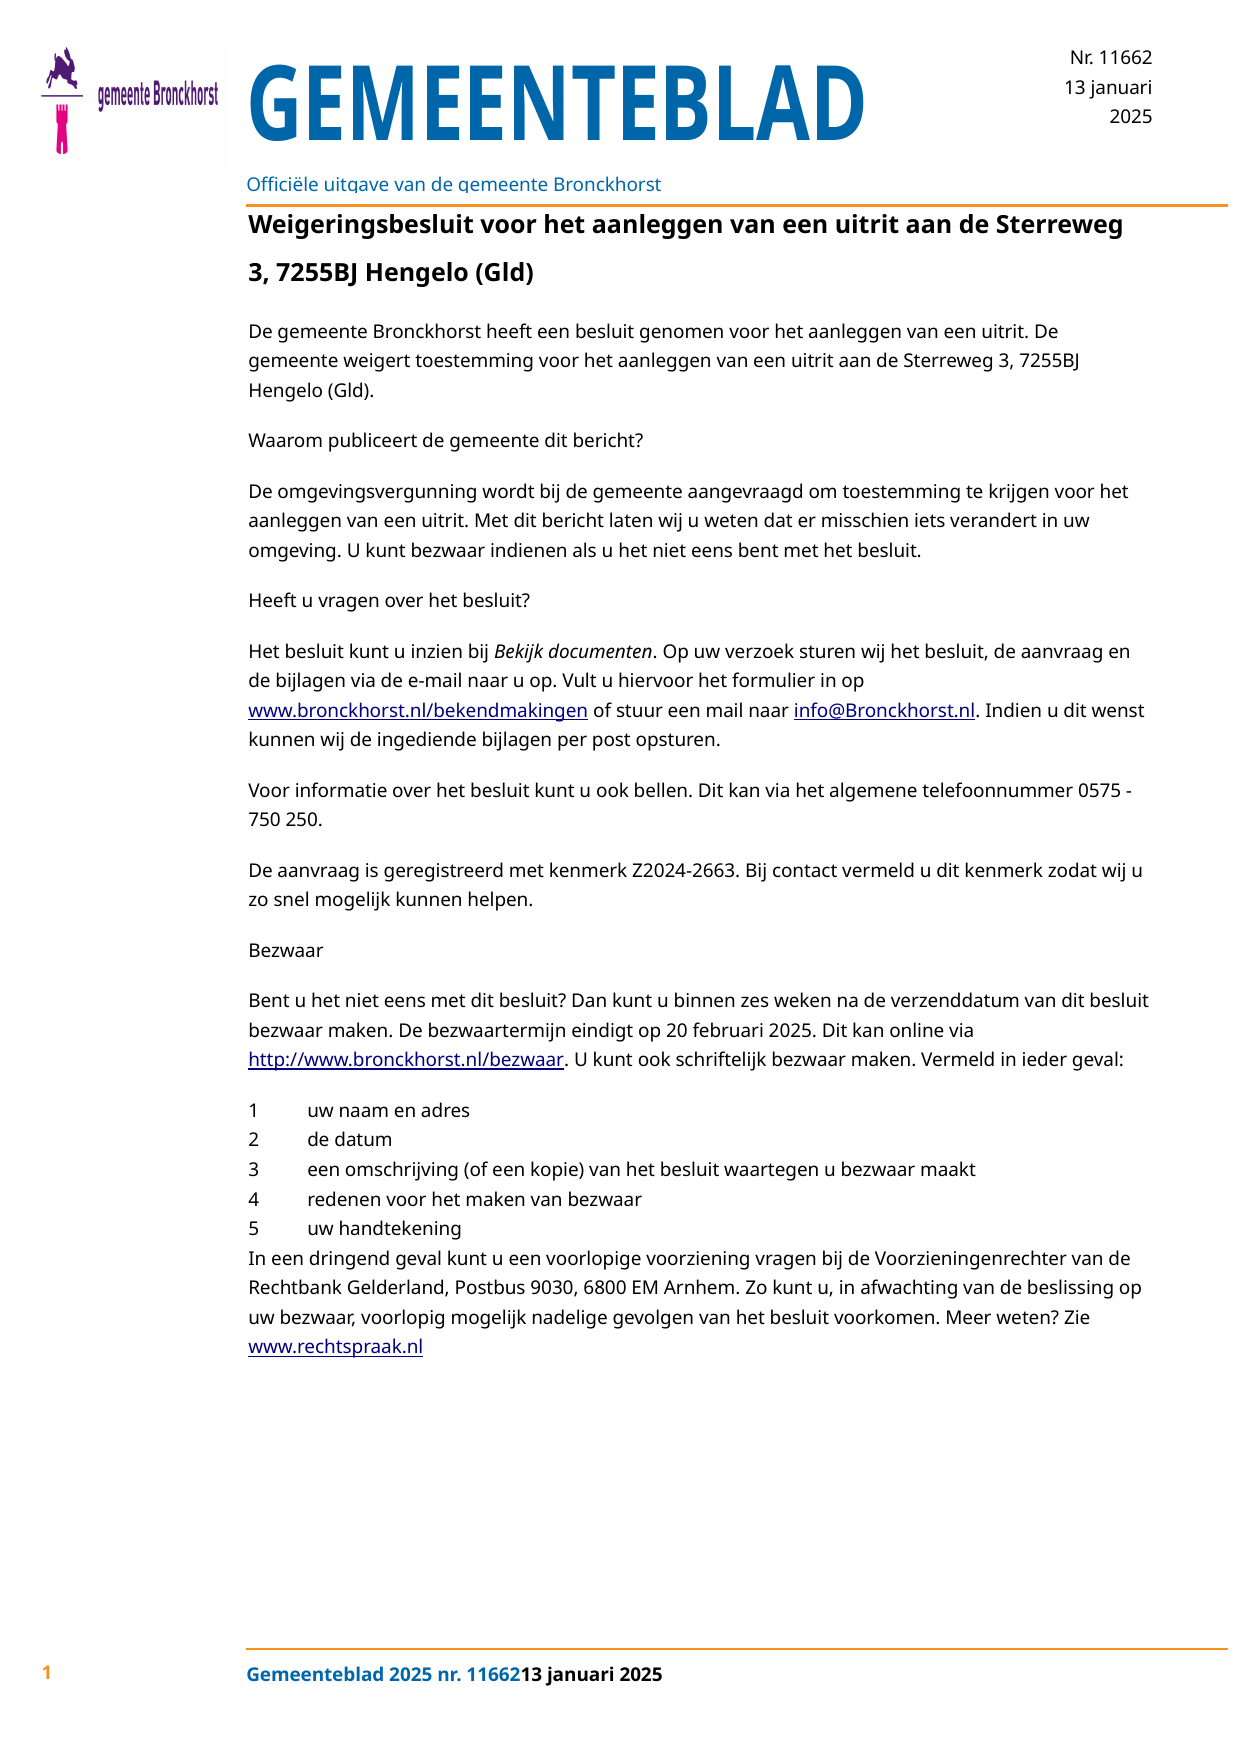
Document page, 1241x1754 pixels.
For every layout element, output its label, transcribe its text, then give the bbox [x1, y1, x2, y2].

text De aanvraag is geregistreerd met kenmerk Z2024-2663. Bij contact vermeld u dit kenmerk zodat wij u zo snel mogelijk kunnen helpen. [248, 857, 1152, 912]
text Bent u het niet eens met dit besluit? Dan kunt u binnen zes weken na de verzenddatum van dit besluit bezwaar maken. De bezwaartermijn eindigt op 20 februari 2025. Dit kan online via http://www.bronckhorst.nl/bezwaar. U kunt ook schriftelijk bezwaar maken. Vermeld in ieder geval: [248, 987, 1152, 1072]
list uw naam en adres [248, 1097, 1152, 1123]
text Heeft u vragen over het besluit? [248, 587, 1152, 613]
text Het besluit kunt u inzien bij Bekijk documenten. Op uw verzoek sturen wij het besluit, de aanvraag en de bijlagen via de e-mail naar u op. Vult u hiervoor het formulier in op www.bronckhorst.nl/bekendmakingen of stuur een mail naar info@Bronckhorst.nl. Indien u dit wenst kunnen wij de ingediende bijlagen per post opsturen. [248, 638, 1152, 752]
picture [41, 47, 231, 172]
list een omschrijving (of een kopie) van het besluit waartegen u bezwaar maakt [248, 1156, 1152, 1182]
text Bezwaar [248, 937, 1152, 963]
text In een dringend geval kunt u een voorlopige voorziening vragen bij de Voorzieningenrechter van de Rechtbank Gelderland, Postbus 9030, 6800 EM Arnhem. Zo kunt u, in afwachting van de beslissing op uw bezwaar, voorlopig mogelijk nadelige gevolgen van het besluit voorkomen. Meer weten? Zie www.rechtspraak.nl [248, 1245, 1152, 1359]
list redenen voor het maken van bezwaar [248, 1186, 1152, 1212]
list uw handtekening [248, 1215, 1152, 1241]
text De gemeente Bronckhorst heeft een besluit genomen voor het aanleggen van een uitrit. De gemeente weigert toestemming voor het aanleggen van een uitrit aan de Sterreweg 3, 7255BJ Hengelo (Gld). [248, 318, 1152, 403]
text Waarom publiceert de gemeente dit bericht? [248, 427, 1152, 453]
text De omgevingsvergunning wordt bij de gemeente aangevraagd om toestemming te krijgen voor het aanleggen van een uitrit. Met dit bericht laten wij u weten dat er misschien iets verandert in uw omgeving. U kunt bezwaar indienen als u het niet eens bent met het besluit. [248, 478, 1152, 563]
text Weigeringsbesluit voor het aanleggen van een uitrit aan de Sterreweg 3, 7255BJ Hengelo (Gld) [248, 207, 1152, 288]
text Voor informatie over het besluit kunt u ook bellen. Dit kan via het algemene telefoonnummer 0575 - 750 250. [248, 777, 1152, 832]
list de datum [248, 1127, 1152, 1152]
